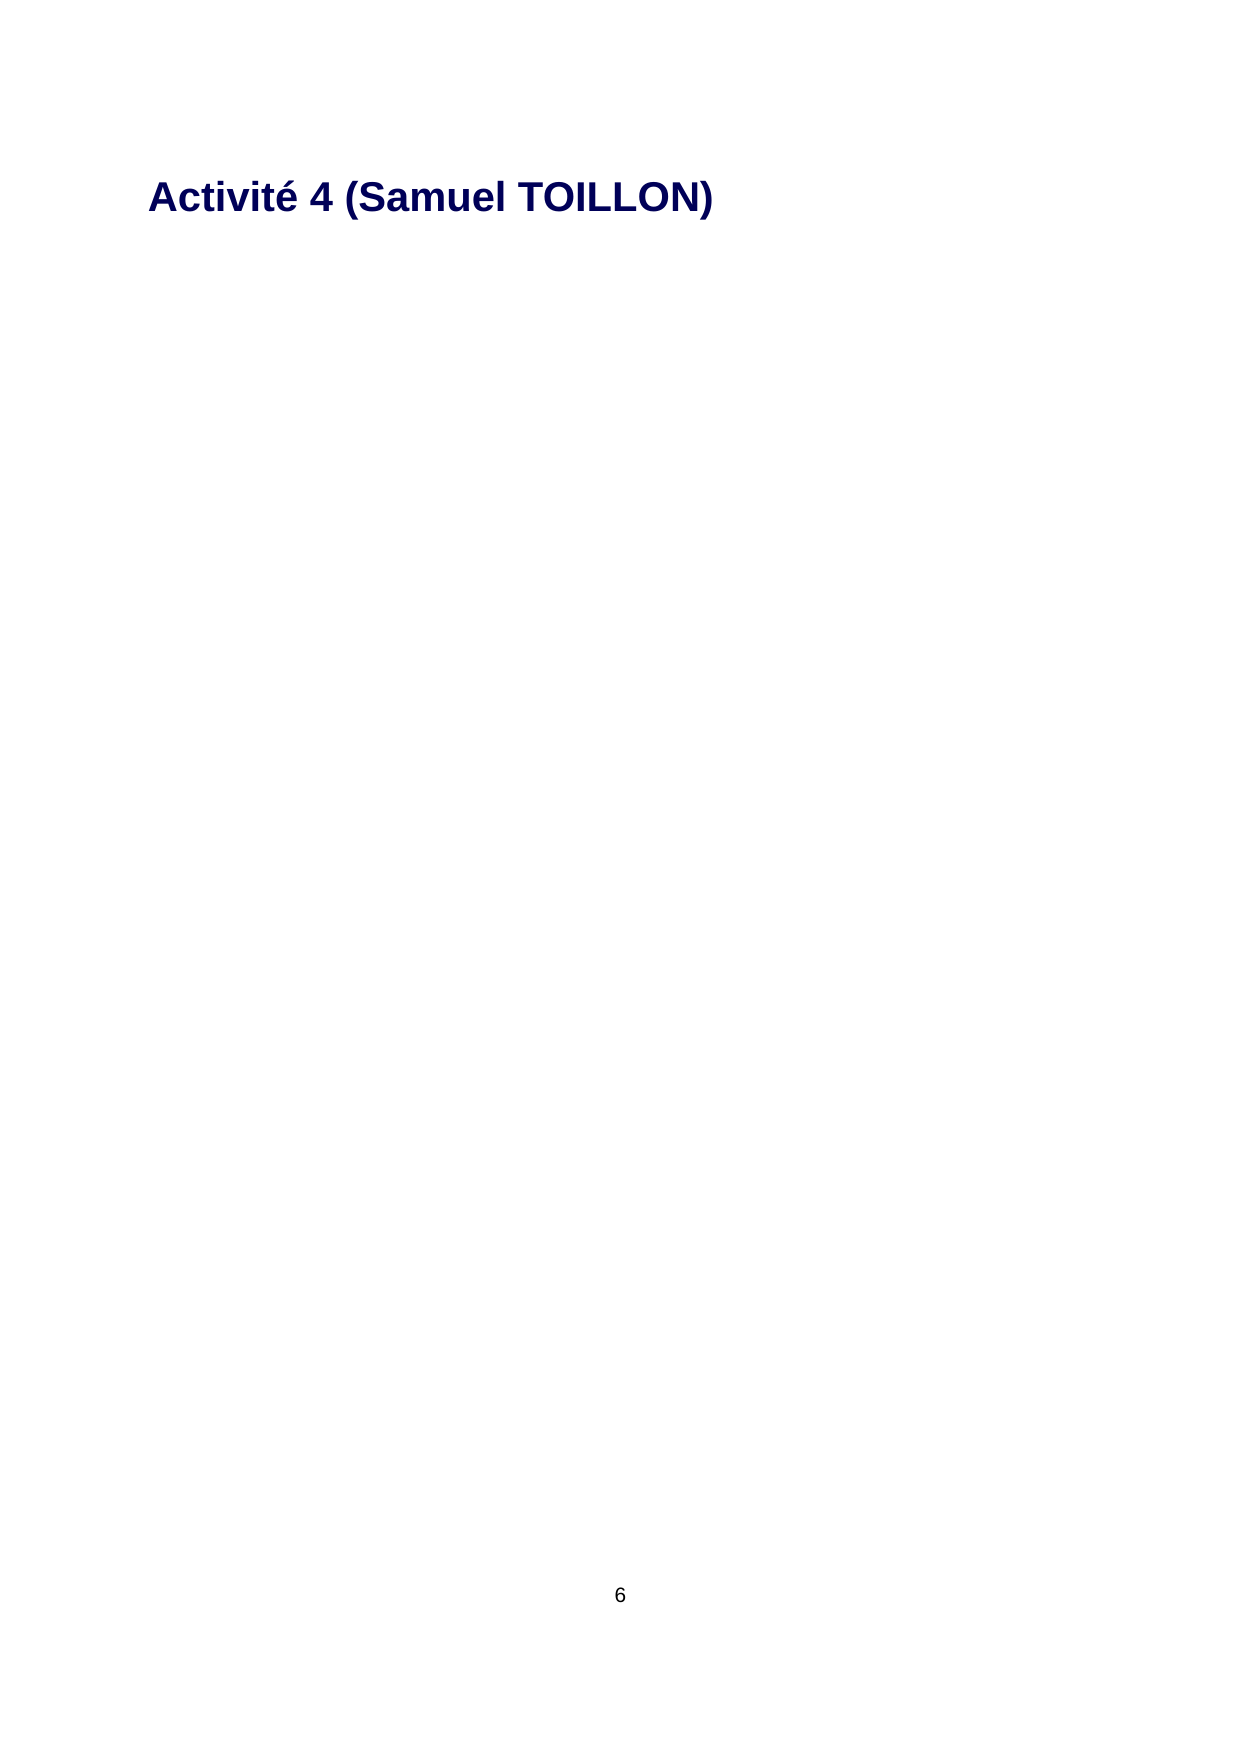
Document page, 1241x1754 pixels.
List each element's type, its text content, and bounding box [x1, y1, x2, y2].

subtitle Activité 4 (Samuel TOILLON) [148, 172, 1093, 220]
